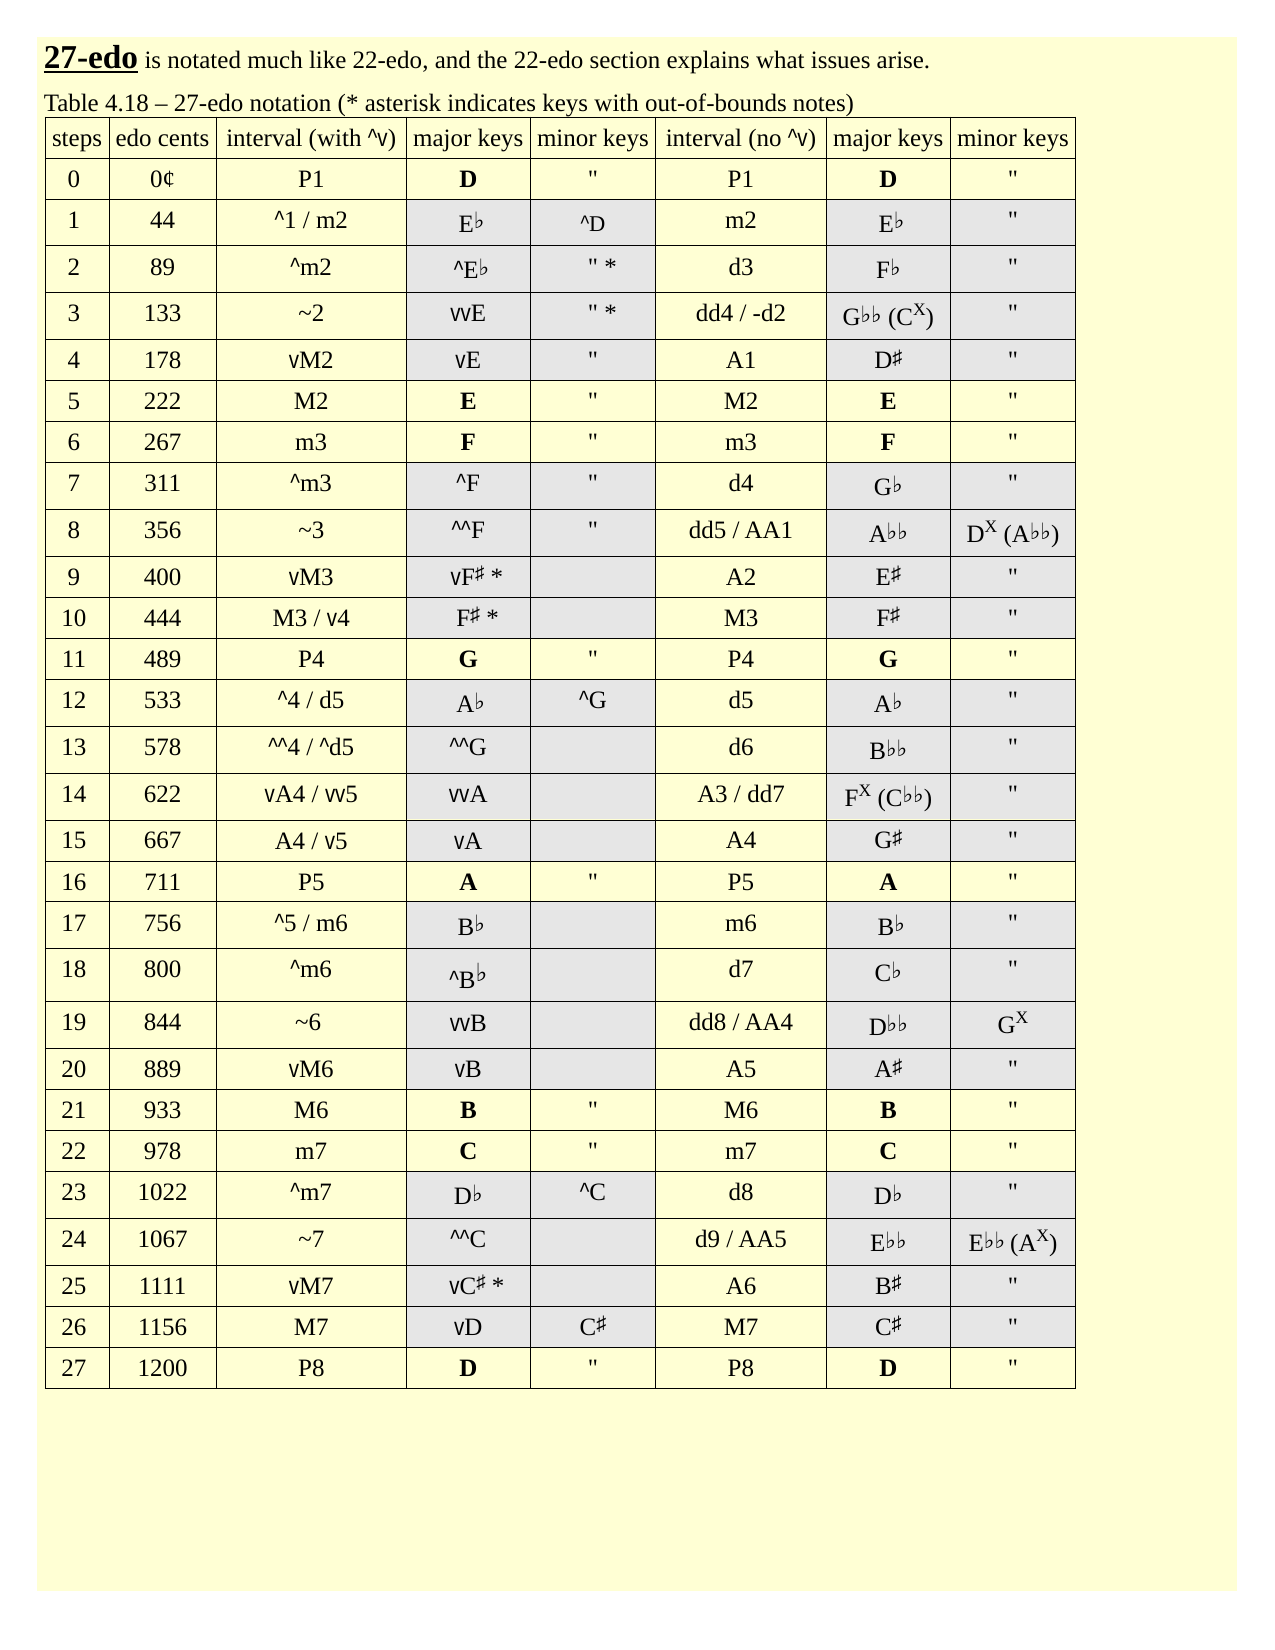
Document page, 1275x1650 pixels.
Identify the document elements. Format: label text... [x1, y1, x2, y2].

table_cell " [951, 1266, 1075, 1306]
table_cell " [951, 902, 1075, 948]
table_cell vvE [407, 293, 530, 339]
table_cell A5 [656, 1049, 826, 1089]
table_cell D♭♭ [827, 1002, 950, 1048]
table_cell P1 [217, 159, 406, 198]
table_cell 16 [46, 862, 109, 901]
table_cell vM3 [217, 557, 406, 597]
table_cell FX (C♭♭) [827, 774, 950, 819]
table_cell ~2 [217, 293, 406, 339]
table_cell 267 [110, 422, 216, 462]
table_cell 889 [110, 1049, 216, 1089]
table_cell vM7 [217, 1266, 406, 1306]
table_cell M7 [217, 1307, 406, 1347]
table_cell 22 [46, 1131, 109, 1171]
table_cell A♭♭ [827, 510, 950, 556]
table_cell E♭ [827, 200, 950, 245]
table_cell ^^C [407, 1219, 530, 1265]
table_cell m6 [656, 902, 826, 948]
table_cell C♭ [827, 949, 950, 1001]
table_cell B [407, 1090, 530, 1130]
text 27-edo is notated much like 22-edo, and the 22-edo section explains what issues arise. [43, 37, 1237, 76]
table_cell A3 / dd7 [656, 774, 826, 819]
table_cell D♭ [407, 1172, 530, 1218]
table_cell " [531, 159, 655, 198]
table_cell C♯ [531, 1307, 655, 1347]
table_cell E [827, 381, 950, 421]
table_cell D♭ [827, 1172, 950, 1218]
table_cell dd4 / -d2 [656, 293, 826, 339]
table_cell 12 [46, 680, 109, 726]
table_cell " [951, 1090, 1075, 1130]
table_cell P4 [217, 639, 406, 679]
table_cell 11 [46, 639, 109, 679]
table_cell [531, 774, 655, 819]
table_cell B♯ [827, 1266, 950, 1306]
table_cell " [951, 862, 1075, 901]
table_cell M6 [656, 1090, 826, 1130]
table_cell 444 [110, 598, 216, 638]
table_header minor keys [531, 118, 655, 158]
table_cell 14 [46, 774, 109, 819]
table_cell E♭♭ (AX) [951, 1219, 1075, 1265]
table_cell A♭ [407, 680, 530, 726]
table_cell " [951, 381, 1075, 421]
table_cell 311 [110, 463, 216, 509]
table_cell " [951, 639, 1075, 679]
table_cell 667 [110, 821, 216, 861]
table_cell " [951, 774, 1075, 819]
table_cell A4 [656, 821, 826, 861]
table_cell 0¢ [110, 159, 216, 198]
table_cell 1111 [110, 1266, 216, 1306]
table_cell 15 [46, 821, 109, 861]
table_cell ~7 [217, 1219, 406, 1265]
table_cell m2 [656, 200, 826, 245]
table_cell " [531, 1348, 655, 1388]
table_cell 44 [110, 200, 216, 245]
table_cell " [531, 639, 655, 679]
table_cell vvA [407, 774, 530, 819]
table_cell P4 [656, 639, 826, 679]
table_cell F♯ [827, 598, 950, 638]
table_cell " [951, 1049, 1075, 1089]
table_cell 711 [110, 862, 216, 901]
table_cell " [951, 1172, 1075, 1218]
table_cell P5 [217, 862, 406, 901]
table_cell m7 [217, 1131, 406, 1171]
table_cell [531, 949, 655, 1001]
table_cell E [407, 381, 530, 421]
table_cell 89 [110, 246, 216, 292]
table_cell ^G [531, 680, 655, 726]
table_cell A1 [656, 340, 826, 380]
table_cell 356 [110, 510, 216, 556]
table_cell A2 [656, 557, 826, 597]
table_cell 19 [46, 1002, 109, 1048]
table_cell d7 [656, 949, 826, 1001]
table_cell A6 [656, 1266, 826, 1306]
table_cell d8 [656, 1172, 826, 1218]
table_cell " [951, 1348, 1075, 1388]
table_cell ^^G [407, 727, 530, 773]
table_cell ^5 / m6 [217, 902, 406, 948]
table_cell " [531, 1131, 655, 1171]
table_cell 26 [46, 1307, 109, 1347]
table_cell " [531, 340, 655, 380]
table_cell " [951, 159, 1075, 198]
table_cell vF♯ * [407, 557, 530, 597]
table_cell " [951, 821, 1075, 861]
table_cell " [951, 949, 1075, 1001]
table_cell G [407, 639, 530, 679]
table_cell [531, 821, 655, 861]
table_cell " [951, 680, 1075, 726]
table_cell d9 / AA5 [656, 1219, 826, 1265]
table_cell 1 [46, 200, 109, 245]
table_cell 24 [46, 1219, 109, 1265]
table_cell C♯ [827, 1307, 950, 1347]
table_cell d5 [656, 680, 826, 726]
table_cell 18 [46, 949, 109, 1001]
table_cell " [951, 1131, 1075, 1171]
table_cell 1022 [110, 1172, 216, 1218]
table_cell F♯ * [407, 598, 530, 638]
table_cell 8 [46, 510, 109, 556]
table_cell G♯ [827, 821, 950, 861]
table_cell A♯ [827, 1049, 950, 1089]
table_cell d6 [656, 727, 826, 773]
table_cell [531, 727, 655, 773]
table_cell ^^4 / ^d5 [217, 727, 406, 773]
table_cell " * [531, 293, 655, 339]
table_cell 133 [110, 293, 216, 339]
table_cell 21 [46, 1090, 109, 1130]
table_cell 1200 [110, 1348, 216, 1388]
table_cell vM2 [217, 340, 406, 380]
table_cell A [407, 862, 530, 901]
table_cell m3 [656, 422, 826, 462]
table_cell " [951, 1307, 1075, 1347]
table_cell D [827, 159, 950, 198]
table_cell " [531, 422, 655, 462]
table_cell m7 [656, 1131, 826, 1171]
table_cell ^m6 [217, 949, 406, 1001]
text Table 4.18 – 27-edo notation (* asterisk indicates keys with out-of-bounds notes) [43, 88, 1237, 117]
table_cell " [531, 510, 655, 556]
table_cell 27 [46, 1348, 109, 1388]
table_cell 222 [110, 381, 216, 421]
table_cell A4 / v5 [217, 821, 406, 861]
table_cell D [827, 1348, 950, 1388]
table_cell ^B♭ [407, 949, 530, 1001]
table_cell C [407, 1131, 530, 1171]
table_cell [531, 1266, 655, 1306]
table_cell vE [407, 340, 530, 380]
table_cell 1067 [110, 1219, 216, 1265]
table_cell " [951, 246, 1075, 292]
table_cell 23 [46, 1172, 109, 1218]
table_cell 178 [110, 340, 216, 380]
table_cell 3 [46, 293, 109, 339]
table_cell B♭♭ [827, 727, 950, 773]
table_cell M7 [656, 1307, 826, 1347]
table_cell B [827, 1090, 950, 1130]
table_cell DX (A♭♭) [951, 510, 1075, 556]
table_header interval (no ^v) [656, 118, 826, 158]
table_cell 7 [46, 463, 109, 509]
table_cell 844 [110, 1002, 216, 1048]
table_cell dd8 / AA4 [656, 1002, 826, 1048]
table_cell F [407, 422, 530, 462]
table_cell " [951, 340, 1075, 380]
table_cell A♭ [827, 680, 950, 726]
table_cell M2 [217, 381, 406, 421]
table_cell 1156 [110, 1307, 216, 1347]
table_cell [531, 1049, 655, 1089]
table_cell [531, 557, 655, 597]
table_cell " [531, 1090, 655, 1130]
table_cell 0 [46, 159, 109, 198]
table_cell m3 [217, 422, 406, 462]
table_cell 6 [46, 422, 109, 462]
table_cell C [827, 1131, 950, 1171]
table_header steps [46, 118, 109, 158]
table_cell " * [531, 246, 655, 292]
table_cell " [951, 293, 1075, 339]
table_cell GX [951, 1002, 1075, 1048]
table_cell ~3 [217, 510, 406, 556]
table_cell M3 [656, 598, 826, 638]
table_cell ^4 / d5 [217, 680, 406, 726]
table_cell B♭ [827, 902, 950, 948]
table_cell ^m7 [217, 1172, 406, 1218]
table_cell 25 [46, 1266, 109, 1306]
table_cell 400 [110, 557, 216, 597]
table_cell vC♯ * [407, 1266, 530, 1306]
table_cell vB [407, 1049, 530, 1089]
table_cell A [827, 862, 950, 901]
table_cell 4 [46, 340, 109, 380]
table_cell 5 [46, 381, 109, 421]
table_header major keys [827, 118, 950, 158]
table_cell 13 [46, 727, 109, 773]
table_header interval (with ^v) [217, 118, 406, 158]
table_header minor keys [951, 118, 1075, 158]
table_cell " [951, 422, 1075, 462]
table_cell " [531, 463, 655, 509]
table_cell ~6 [217, 1002, 406, 1048]
table_cell 978 [110, 1131, 216, 1171]
table_cell ^C [531, 1172, 655, 1218]
table_cell 10 [46, 598, 109, 638]
table_cell [531, 1002, 655, 1048]
table_cell 800 [110, 949, 216, 1001]
table_cell vD [407, 1307, 530, 1347]
table_header edo cents [110, 118, 216, 158]
table_cell 533 [110, 680, 216, 726]
table_cell 622 [110, 774, 216, 819]
table_cell E♭ [407, 200, 530, 245]
table_cell " [531, 862, 655, 901]
table_cell D [407, 159, 530, 198]
table_cell " [951, 727, 1075, 773]
table_cell P5 [656, 862, 826, 901]
table_cell D [407, 1348, 530, 1388]
table_cell E♯ [827, 557, 950, 597]
table_cell P8 [217, 1348, 406, 1388]
table_cell B♭ [407, 902, 530, 948]
table_cell d3 [656, 246, 826, 292]
table_cell [531, 598, 655, 638]
table_cell M6 [217, 1090, 406, 1130]
table_cell 578 [110, 727, 216, 773]
table_cell G♭ [827, 463, 950, 509]
table_cell ^D [531, 200, 655, 245]
table_cell ^F [407, 463, 530, 509]
table_cell 933 [110, 1090, 216, 1130]
table_cell " [531, 381, 655, 421]
table_cell 756 [110, 902, 216, 948]
table_cell 2 [46, 246, 109, 292]
table_cell 489 [110, 639, 216, 679]
table_cell [531, 1219, 655, 1265]
table_cell ^m3 [217, 463, 406, 509]
table_cell " [951, 200, 1075, 245]
table_cell 17 [46, 902, 109, 948]
table_cell G♭♭ (CX) [827, 293, 950, 339]
table_cell d4 [656, 463, 826, 509]
table_cell ^E♭ [407, 246, 530, 292]
table_cell ^m2 [217, 246, 406, 292]
table_cell P1 [656, 159, 826, 198]
table_cell 9 [46, 557, 109, 597]
table_cell F [827, 422, 950, 462]
table_cell dd5 / AA1 [656, 510, 826, 556]
table_cell P8 [656, 1348, 826, 1388]
table_cell ^^F [407, 510, 530, 556]
table_cell M2 [656, 381, 826, 421]
table_cell " [951, 598, 1075, 638]
table_cell vM6 [217, 1049, 406, 1089]
table_cell " [951, 463, 1075, 509]
table_cell M3 / v4 [217, 598, 406, 638]
table_cell D♯ [827, 340, 950, 380]
table_cell 20 [46, 1049, 109, 1089]
table_cell E♭♭ [827, 1219, 950, 1265]
table_cell vA4 / vv5 [217, 774, 406, 819]
table_cell " [951, 557, 1075, 597]
table_cell F♭ [827, 246, 950, 292]
table_cell [531, 902, 655, 948]
table_cell vA [407, 821, 530, 861]
table_cell G [827, 639, 950, 679]
table_cell vvB [407, 1002, 530, 1048]
table_header major keys [407, 118, 530, 158]
table_cell ^1 / m2 [217, 200, 406, 245]
